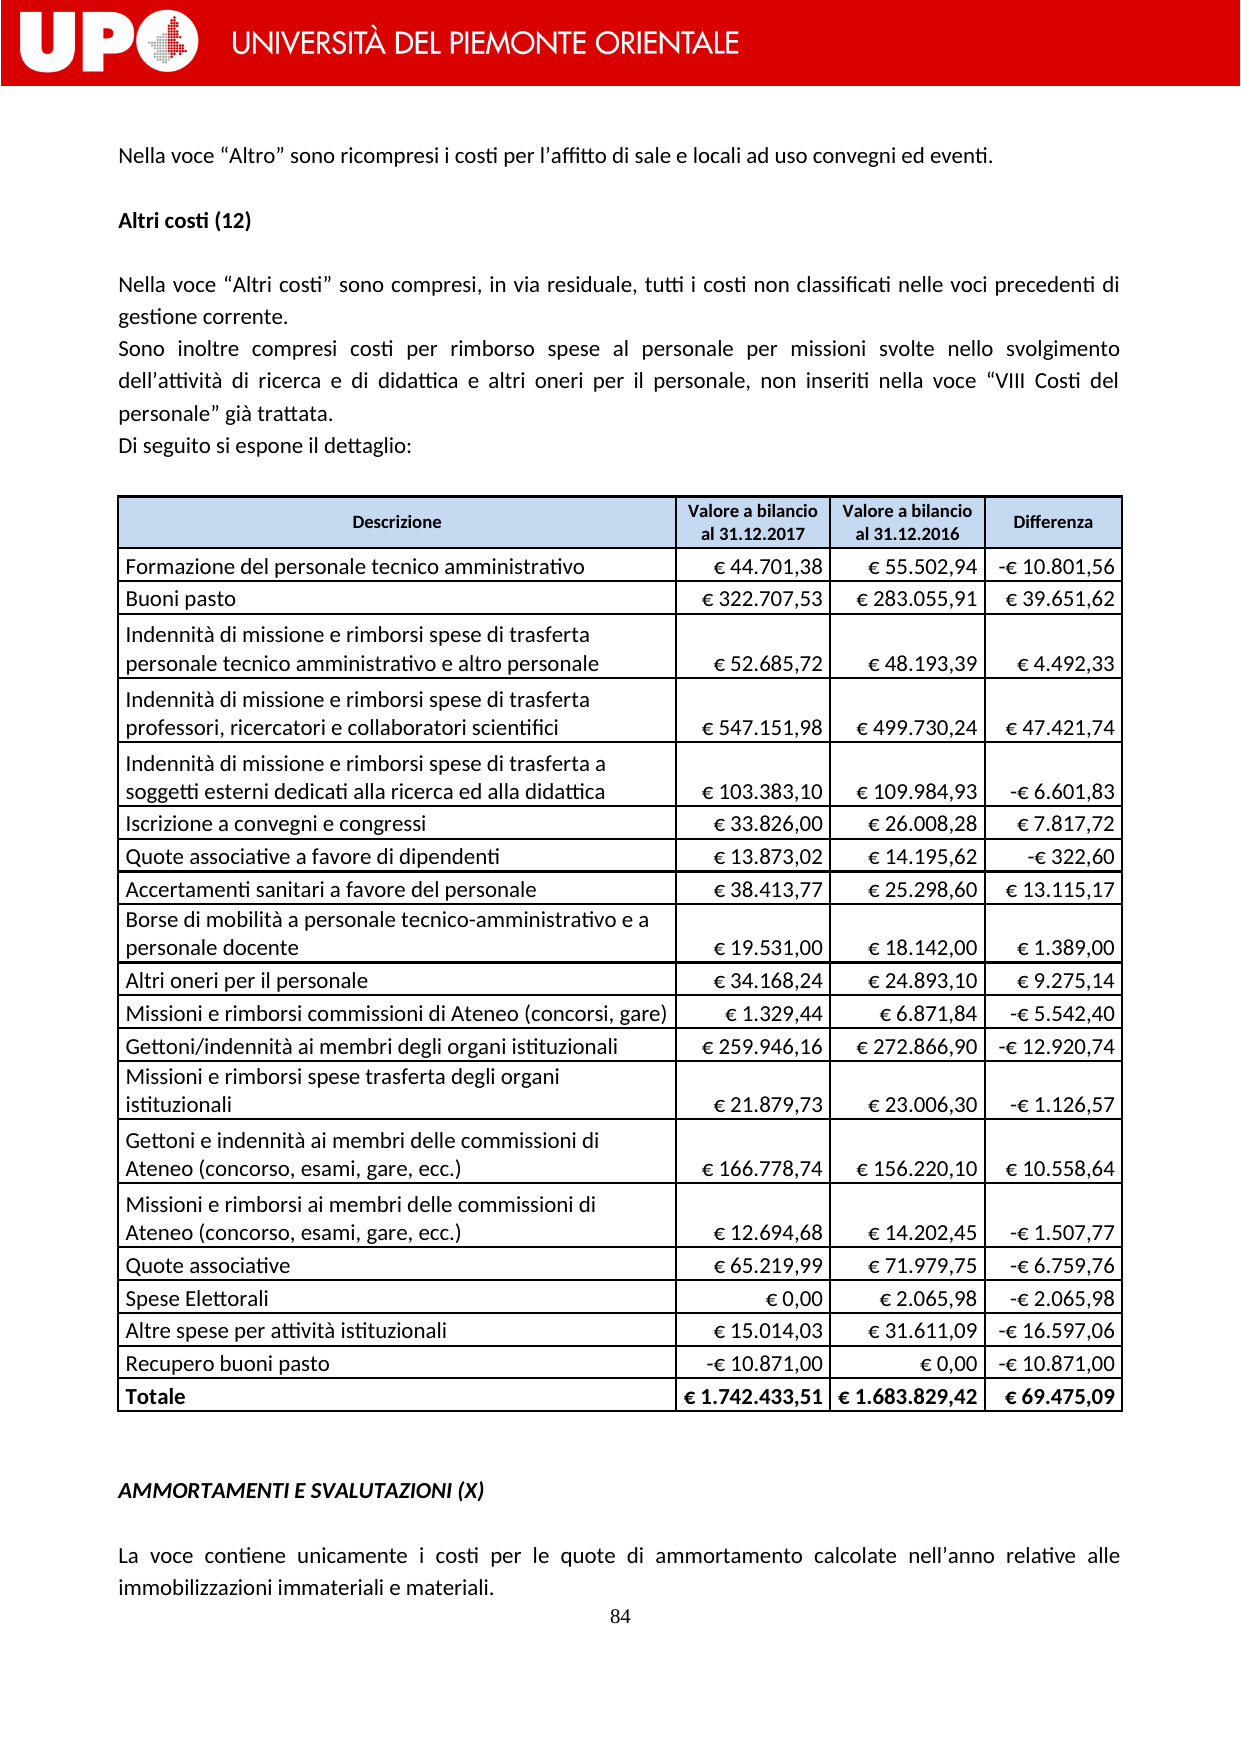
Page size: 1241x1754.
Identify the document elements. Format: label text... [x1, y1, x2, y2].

table_cell € 6.871,84 [831, 996, 984, 1027]
table_cell € 2.065,98 [831, 1281, 984, 1312]
text AMMORTAMENTI E SVALUTAZIONI (X) [118, 1477, 1122, 1504]
table_cell € 13.873,02 [677, 840, 829, 870]
table_cell -€ 5.542,40 [986, 996, 1121, 1027]
table_cell € 33.826,00 [677, 807, 829, 838]
table_cell Indennità di missione e rimborsi spese di trasferta a soggetti esterni dedicati alla ricerca ed alla didattica [119, 743, 675, 805]
table_cell -€ 12.920,74 [986, 1029, 1121, 1060]
table_cell € 24.893,10 [831, 964, 984, 994]
table_cell Accertamenti sanitari a favore del personale [119, 873, 675, 903]
table_cell € 13.115,17 [986, 873, 1121, 903]
table_cell € 23.006,30 [831, 1062, 984, 1118]
table_cell € 10.558,64 [986, 1120, 1121, 1182]
text Altri costi (12) [118, 206, 1122, 234]
table_cell -€ 6.601,83 [986, 743, 1121, 805]
table_cell € 44.701,38 [677, 549, 829, 580]
table_cell Formazione del personale tecnico amministrativo [119, 549, 675, 580]
table_cell € 499.730,24 [831, 679, 984, 741]
table_cell € 0,00 [677, 1281, 829, 1312]
table_cell € 71.979,75 [831, 1248, 984, 1279]
table_cell € 14.202,45 [831, 1184, 984, 1246]
table_cell € 26.008,28 [831, 807, 984, 838]
table_cell € 166.778,74 [677, 1120, 829, 1182]
table_cell € 52.685,72 [677, 615, 829, 677]
text Sono inoltre compresi costi per rimborso spese al personale per missioni svolte nello svolgimento dell’attività di ricerca e di didattica e altri oneri per il personale, non inseriti nella voce “VIII Costi del personale” già trattata. [118, 334, 1122, 427]
table_cell € 14.195,62 [831, 840, 984, 870]
table_cell Borse di mobilità a personale tecnico-amministrativo e a personale docente [119, 905, 675, 961]
text Di seguito si espone il dettaglio: [118, 431, 1122, 459]
table_cell € 4.492,33 [986, 615, 1121, 677]
table_cell € 1.742.433,51 [677, 1379, 829, 1410]
table_header Valore a bilancio al 31.12.2016 [831, 498, 984, 547]
table_cell € 21.879,73 [677, 1062, 829, 1118]
table_cell € 34.168,24 [677, 964, 829, 994]
table_cell € 48.193,39 [831, 615, 984, 677]
text La voce contiene unicamente i costi per le quote di ammortamento calcolate nell’anno relative alle immobilizzazioni immateriali e materiali. [118, 1541, 1122, 1601]
table_cell € 7.817,72 [986, 807, 1121, 838]
table_cell Missioni e rimborsi ai membri delle commissioni di Ateneo (concorso, esami, gare, ecc.) [119, 1184, 675, 1246]
table_cell Missioni e rimborsi spese trasferta degli organi istituzionali [119, 1062, 675, 1118]
table_cell € 38.413,77 [677, 873, 829, 903]
table_cell -€ 10.871,00 [677, 1347, 829, 1377]
table_cell Spese Elettorali [119, 1281, 675, 1312]
table_cell € 55.502,94 [831, 549, 984, 580]
table_cell Gettoni e indennità ai membri delle commissioni di Ateneo (concorso, esami, gare, ecc.) [119, 1120, 675, 1182]
table_cell € 259.946,16 [677, 1029, 829, 1060]
table_cell Indennità di missione e rimborsi spese di trasferta professori, ricercatori e collaboratori scientifici [119, 679, 675, 741]
table_cell -€ 322,60 [986, 840, 1121, 870]
table_cell € 272.866,90 [831, 1029, 984, 1060]
table_cell Gettoni/indennità ai membri degli organi istituzionali [119, 1029, 675, 1060]
table_cell € 15.014,03 [677, 1314, 829, 1344]
table_header Descrizione [119, 498, 675, 547]
table_cell € 0,00 [831, 1347, 984, 1377]
table_cell € 39.651,62 [986, 582, 1121, 613]
table_cell Altre spese per attività istituzionali [119, 1314, 675, 1344]
table_cell € 322.707,53 [677, 582, 829, 613]
table_cell € 103.383,10 [677, 743, 829, 805]
table_cell Buoni pasto [119, 582, 675, 613]
table_cell € 25.298,60 [831, 873, 984, 903]
table_cell -€ 1.126,57 [986, 1062, 1121, 1118]
table_cell € 1.683.829,42 [831, 1379, 984, 1410]
table_cell Quote associative a favore di dipendenti [119, 840, 675, 870]
table_cell € 65.219,99 [677, 1248, 829, 1279]
table_cell Totale [119, 1379, 675, 1410]
table_cell Recupero buoni pasto [119, 1347, 675, 1377]
table_cell € 1.329,44 [677, 996, 829, 1027]
table_header Valore a bilancio al 31.12.2017 [677, 498, 829, 547]
table_cell € 18.142,00 [831, 905, 984, 961]
table_header Differenza [986, 498, 1121, 547]
table_cell Missioni e rimborsi commissioni di Ateneo (concorsi, gare) [119, 996, 675, 1027]
table_cell € 156.220,10 [831, 1120, 984, 1182]
table_cell € 69.475,09 [986, 1379, 1121, 1410]
table_cell € 109.984,93 [831, 743, 984, 805]
table_cell Indennità di missione e rimborsi spese di trasferta personale tecnico amministrativo e altro personale [119, 615, 675, 677]
table_cell -€ 6.759,76 [986, 1248, 1121, 1279]
table_cell Altri oneri per il personale [119, 964, 675, 994]
table_cell € 9.275,14 [986, 964, 1121, 994]
table_cell -€ 1.507,77 [986, 1184, 1121, 1246]
table_cell € 547.151,98 [677, 679, 829, 741]
table_cell Iscrizione a convegni e congressi [119, 807, 675, 838]
text Nella voce “Altri costi” sono compresi, in via residuale, tutti i costi non classificati nelle voci precedenti di gestione corrente. [118, 270, 1122, 330]
table_cell € 1.389,00 [986, 905, 1121, 961]
table_cell Quote associative [119, 1248, 675, 1279]
table_cell -€ 2.065,98 [986, 1281, 1121, 1312]
table_cell € 19.531,00 [677, 905, 829, 961]
table_cell -€ 16.597,06 [986, 1314, 1121, 1344]
table_cell -€ 10.801,56 [986, 549, 1121, 580]
table_cell € 283.055,91 [831, 582, 984, 613]
table_cell € 47.421,74 [986, 679, 1121, 741]
table_cell € 31.611,09 [831, 1314, 984, 1344]
table_cell -€ 10.871,00 [986, 1347, 1121, 1377]
text Nella voce “Altro” sono ricompresi i costi per l’affitto di sale e locali ad uso convegni ed eventi. [118, 141, 1122, 169]
table_cell € 12.694,68 [677, 1184, 829, 1246]
